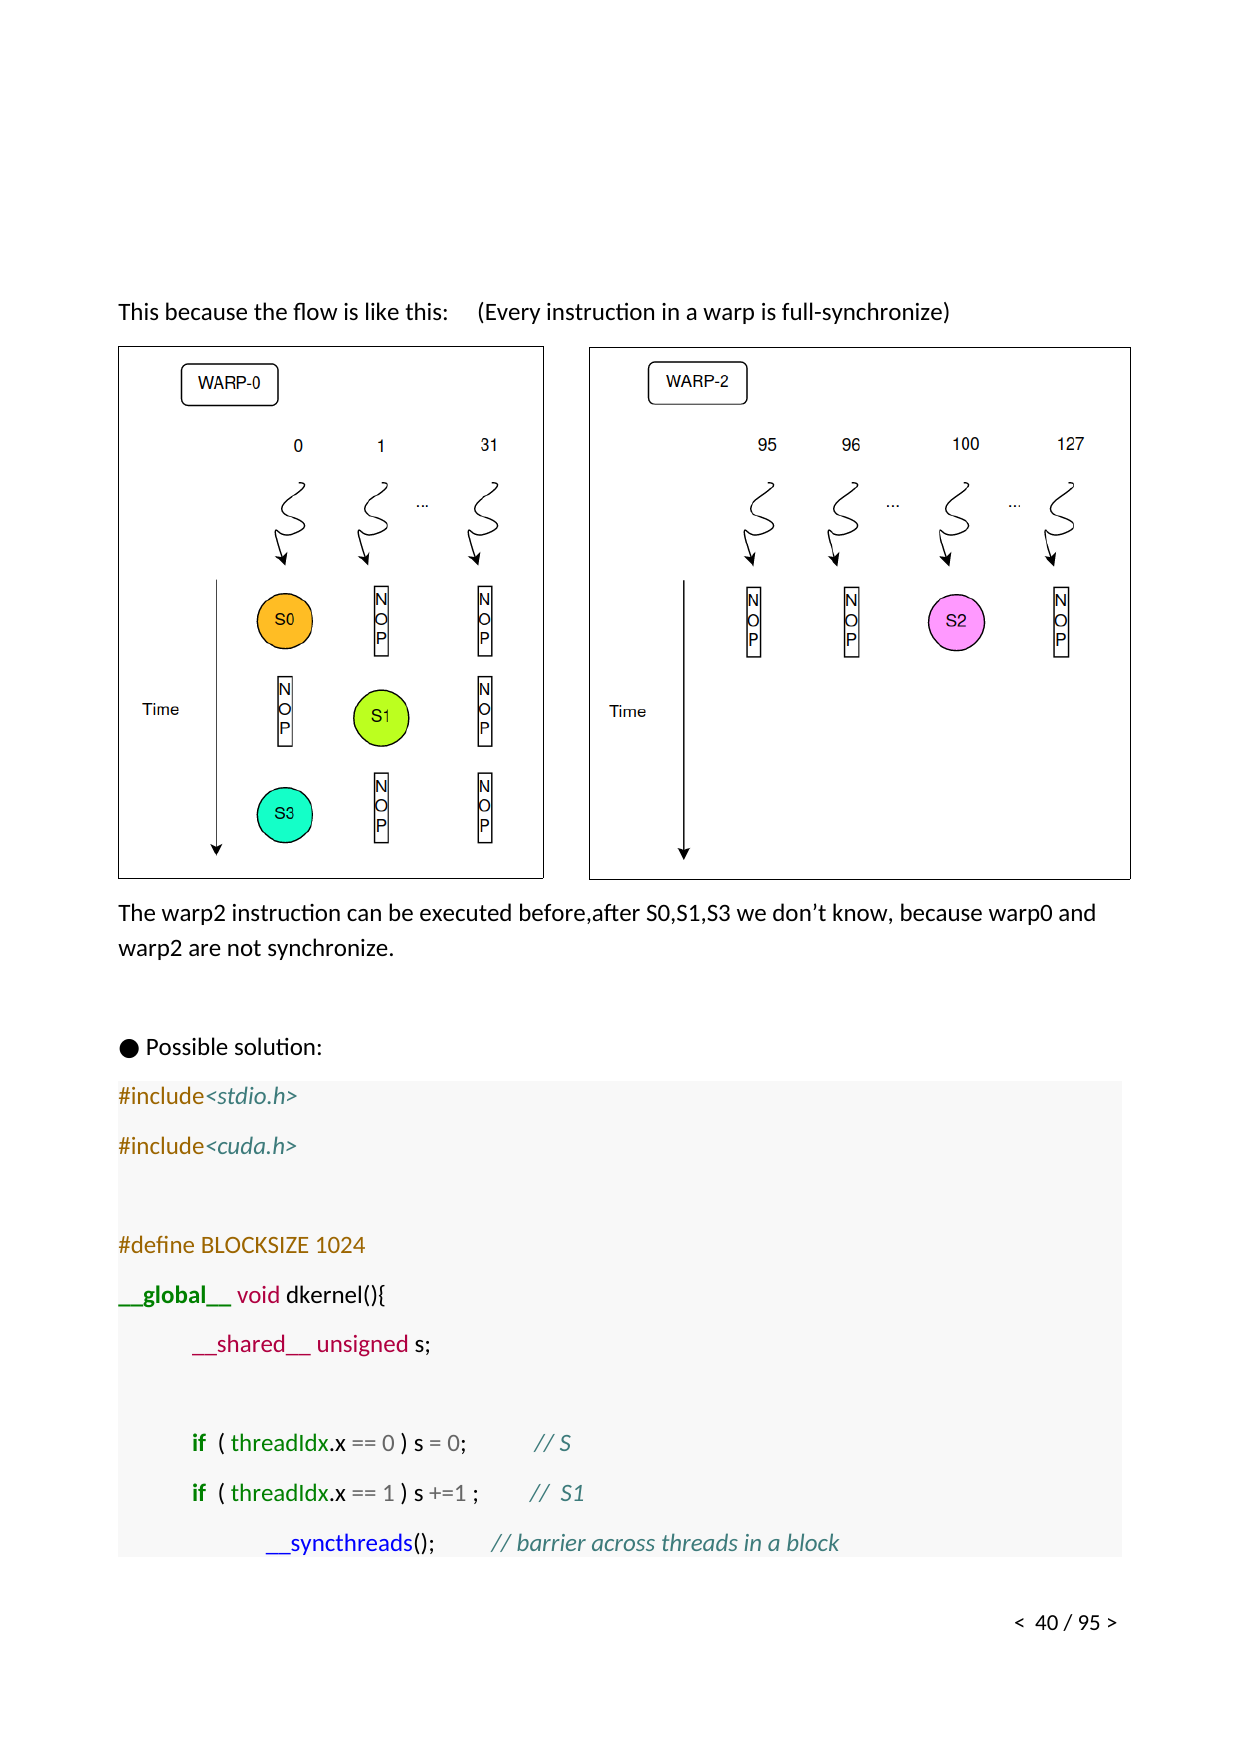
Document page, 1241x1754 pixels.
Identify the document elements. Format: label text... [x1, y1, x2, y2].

text __global__ void dkernel(){ [118, 1279, 1122, 1309]
text if ( threadIdx.x == 0 ) s = 0; // S [118, 1428, 1122, 1458]
picture [592, 350, 1127, 876]
text This because the flow is like this: (Every instruction in a warp is full-synchronize) [118, 296, 1122, 327]
text ● Possible solution: [118, 1031, 1122, 1061]
text __syncthreads(); // barrier across threads in a block [118, 1527, 1122, 1557]
text #include<stdio.h> [118, 1081, 1122, 1111]
text __shared__ unsigned s; [118, 1328, 1122, 1359]
text #define BLOCKSIZE 1024 [118, 1229, 1122, 1260]
text The warp2 instruction can be executed before,after S0,S1,S3 we don’t know, because warp0 and warp2 are not synchronize. [118, 897, 1122, 962]
text if ( threadIdx.x == 1 ) s +=1 ; // S1 [118, 1477, 1122, 1508]
picture [121, 349, 540, 875]
text #include<cuda.h> [118, 1130, 1122, 1161]
